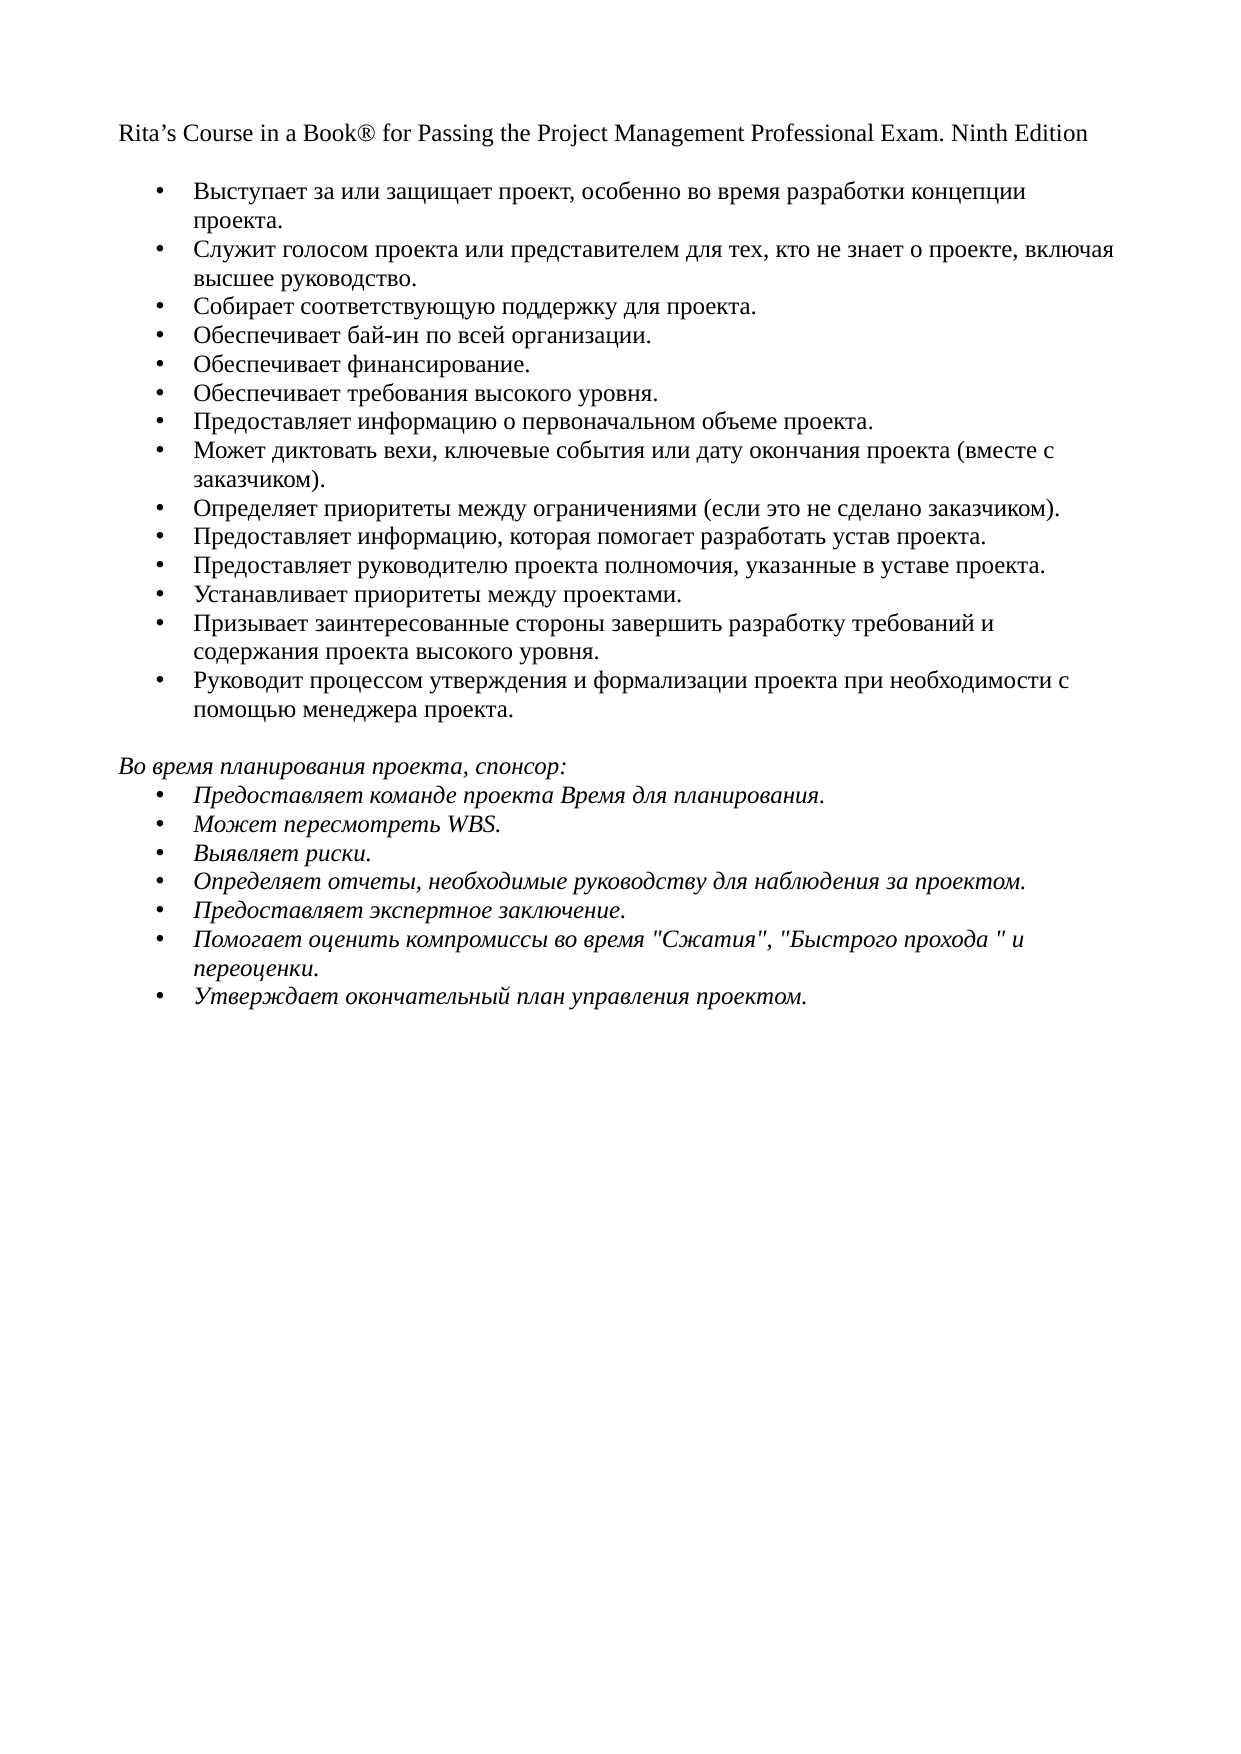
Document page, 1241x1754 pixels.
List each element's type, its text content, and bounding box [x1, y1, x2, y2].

list Обеспечивает финансирование. [156, 349, 1122, 378]
list Предоставляет команде проекта Время для планирования. [156, 780, 1122, 809]
list Выступает за или защищает проект, особенно во время разработки концепции проекта. [156, 176, 1122, 234]
list Определяет отчеты, необходимые руководству для наблюдения за проектом. [156, 866, 1122, 895]
list Утверждает окончательный план управления проектом. [156, 981, 1122, 1010]
list Призывает заинтересованные стороны завершить разработку требований и содержания проекта высокого уровня. [156, 608, 1122, 665]
list Предоставляет экспертное заключение. [156, 895, 1122, 924]
list Обеспечивает требования высокого уровня. [156, 378, 1122, 406]
list Выявляет риски. [156, 838, 1122, 866]
list Предоставляет руководителю проекта полномочия, указанные в уставе проекта. [156, 550, 1122, 579]
list Может диктовать вехи, ключевые события или дату окончания проекта (вместе с заказчиком). [156, 435, 1122, 493]
list Обеспечивает бай-ин по всей организации. [156, 320, 1122, 349]
list Устанавливает приоритеты между проектами. [156, 579, 1122, 608]
list Предоставляет информацию о первоначальном объеме проекта. [156, 406, 1122, 435]
list Руководит процессом утверждения и формализации проекта при необходимости с помощью менеджера проекта. [156, 665, 1122, 723]
list Определяет приоритеты между ограничениями (если это не сделано заказчиком). [156, 493, 1122, 521]
text Во время планирования проекта, спонсор: [118, 751, 1122, 780]
list Может пересмотреть WBS. [156, 809, 1122, 838]
list Собирает соответствующую поддержку для проекта. [156, 291, 1122, 320]
list Помогает оценить компромиссы во время "Сжатия", "Быстрого прохода " и переоценки. [156, 924, 1122, 981]
list Служит голосом проекта или представителем для тех, кто не знает о проекте, включая высшее руководство. [156, 234, 1122, 291]
list Предоставляет информацию, которая помогает разработать устав проекта. [156, 521, 1122, 550]
